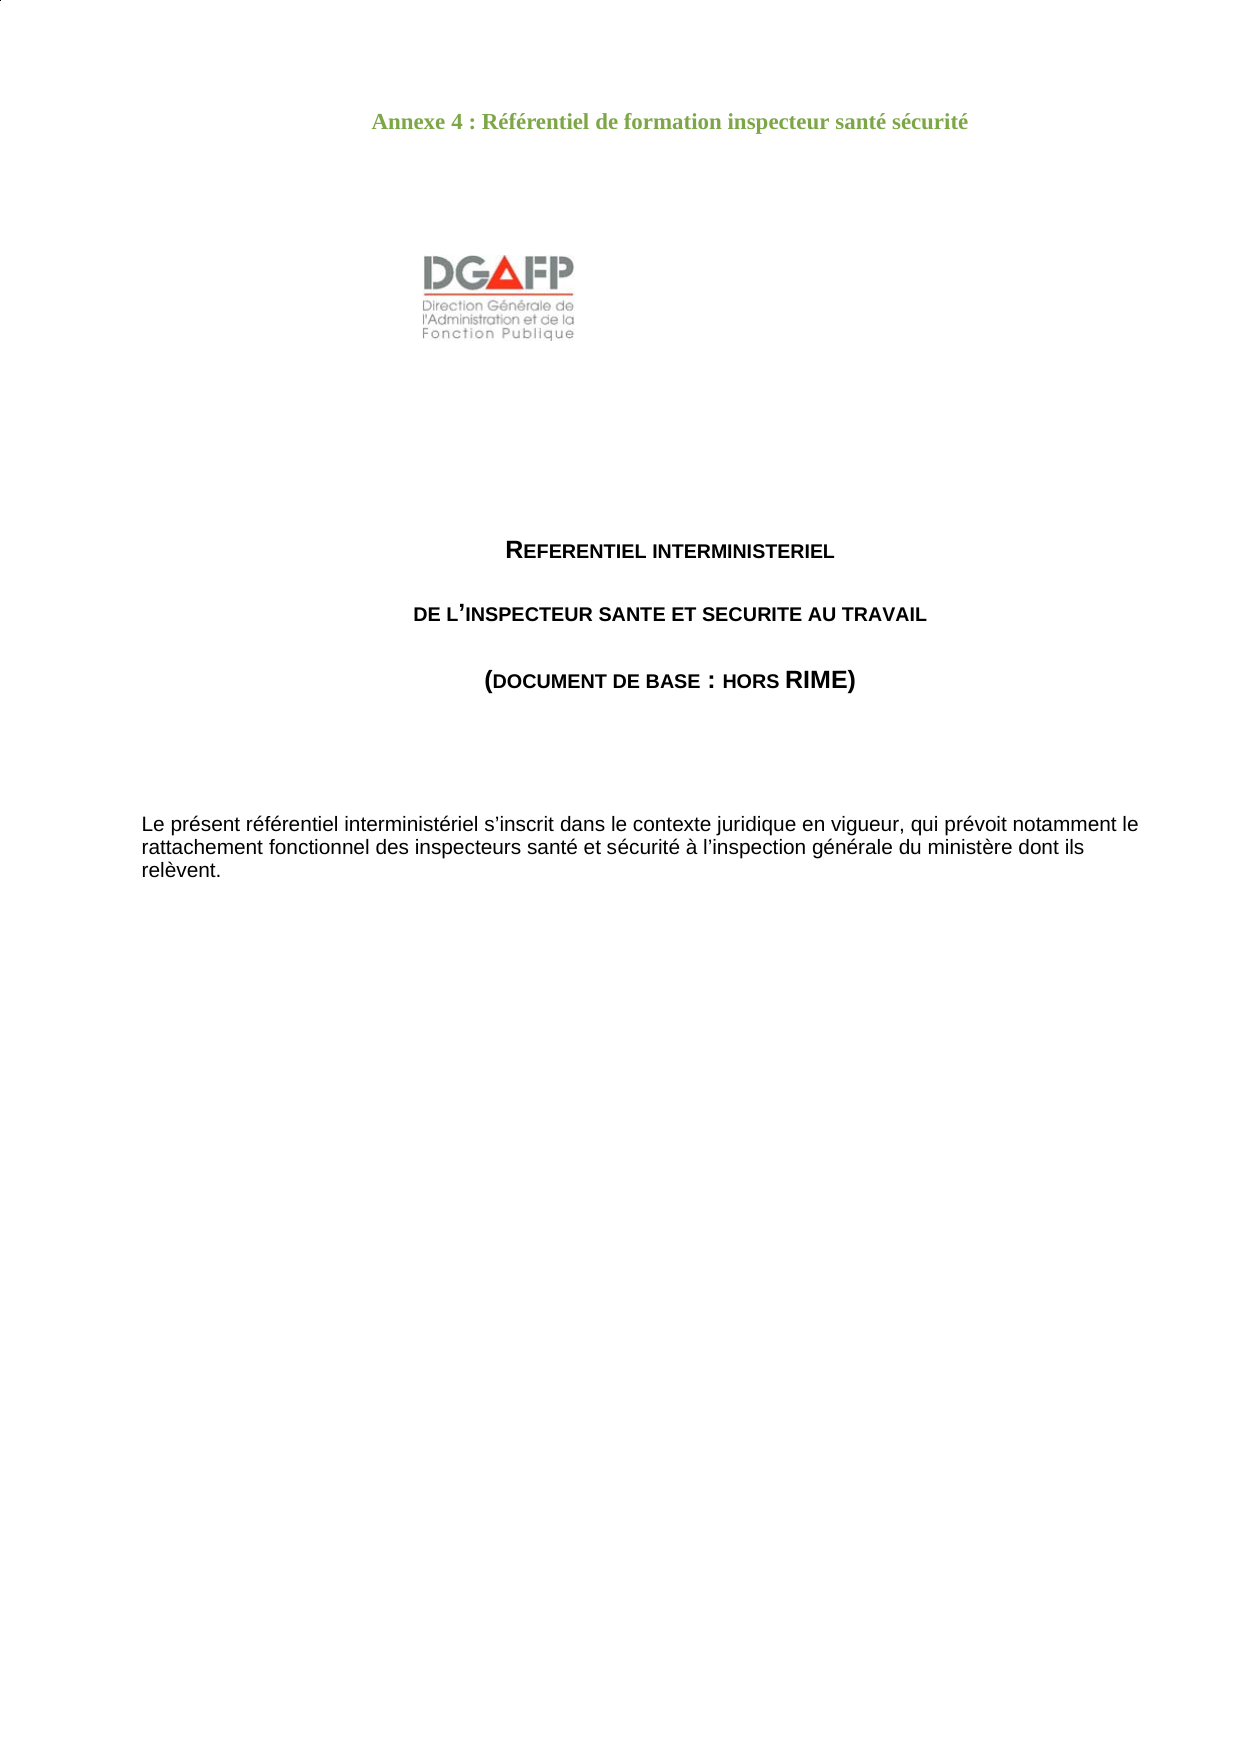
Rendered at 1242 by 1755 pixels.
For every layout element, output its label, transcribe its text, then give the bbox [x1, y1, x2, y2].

subtitle Annexe 4 : Référentiel de formation inspecteur santé sécurité [129, 108, 1210, 135]
picture [422, 255, 576, 341]
text Le présent référentiel interministériel s’inscrit dans le contexte juridique en vigueur, qui prévoit notamment le rattachement fonctionnel des inspecteurs santé et sécurité à l’inspection générale du ministère dont ils relèvent. [141, 812, 1170, 882]
text (DOCUMENT DE BASE : HORS RIME) [425, 665, 915, 693]
text REFERENTIEL INTERMINISTERIEL [444, 536, 896, 564]
text DE L’INSPECTEUR SANTE ET SECURITE AU TRAVAIL [353, 598, 987, 626]
